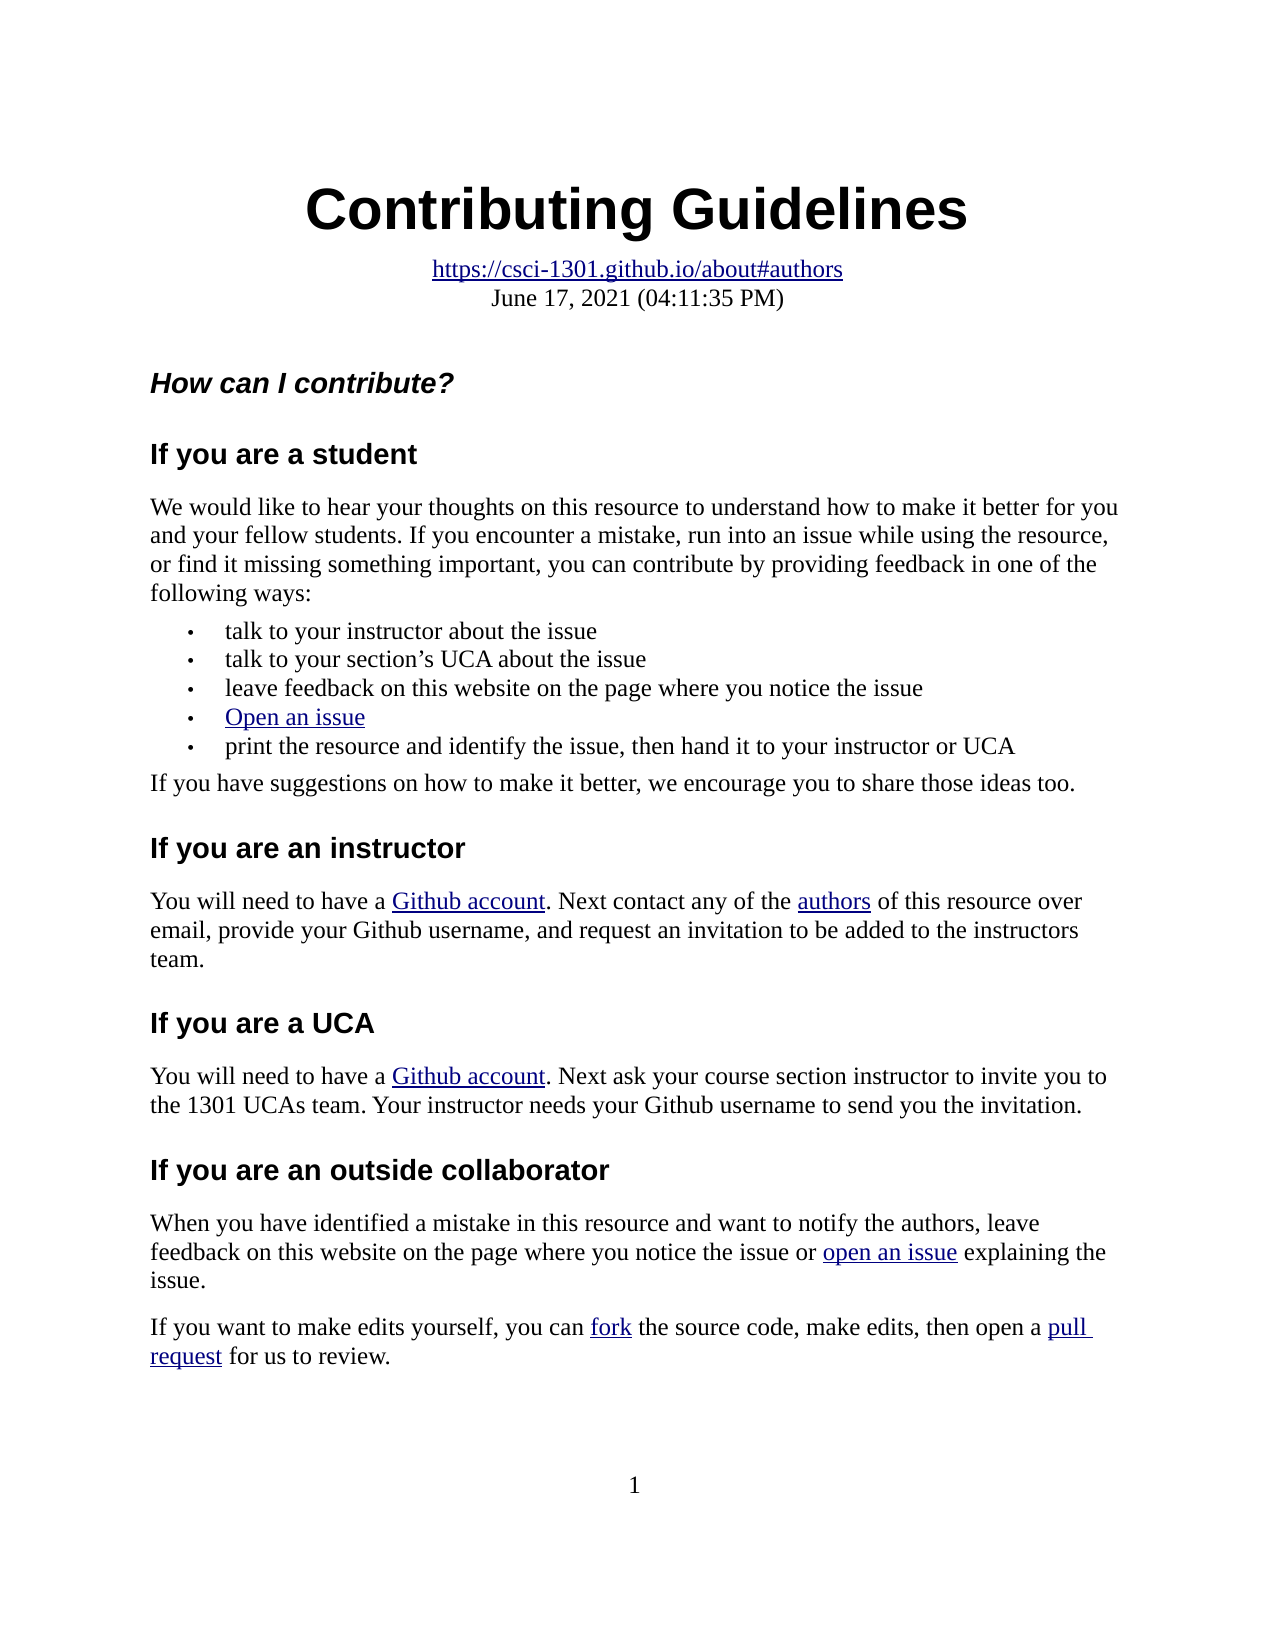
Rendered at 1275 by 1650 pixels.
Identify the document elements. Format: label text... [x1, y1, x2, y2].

text When you have identified a mistake in this resource and want to notify the authors, leave feedback on this website on the page where you notice the issue or open an issue explaining the issue. [150, 1208, 1125, 1294]
text https://csci-1301.github.io/about#authors [150, 254, 1125, 283]
list talk to your instructor about the issue [187, 616, 1125, 644]
text June 17, 2021 (04:11:35 PM) [150, 283, 1125, 312]
subtitle If you are a student [150, 437, 1125, 470]
text If you have suggestions on how to make it better, we encourage you to share those ideas too. [150, 768, 1125, 797]
list leave feedback on this website on the page where you notice the issue [187, 673, 1125, 702]
subtitle How can I contribute? [150, 366, 1125, 399]
list talk to your section’s UCA about the issue [187, 644, 1125, 673]
title Contributing Guidelines [150, 175, 1125, 242]
text You will need to have a Github account. Next ask your course section instructor to invite you to the 1301 UCAs team. Your instructor needs your Github username to send you the invitation. [150, 1061, 1125, 1119]
text If you want to make edits yourself, you can fork the source code, make edits, then open a pull request for us to review. [150, 1312, 1125, 1369]
subtitle If you are a UCA [150, 1006, 1125, 1040]
text We would like to hear your thoughts on this resource to understand how to make it better for you and your fellow students. If you encounter a mistake, run into an issue while using the resource, or find it missing something important, you can contribute by providing feedback in one of the following ways: [150, 492, 1125, 607]
text You will need to have a Github account. Next contact any of the authors of this resource over email, provide your Github username, and request an invitation to be added to the instructors team. [150, 886, 1125, 972]
list Open an issue [187, 702, 1125, 731]
subtitle If you are an instructor [150, 831, 1125, 865]
subtitle If you are an outside collaborator [150, 1153, 1125, 1186]
list print the resource and identify the issue, then hand it to your instructor or UCA [187, 731, 1125, 759]
